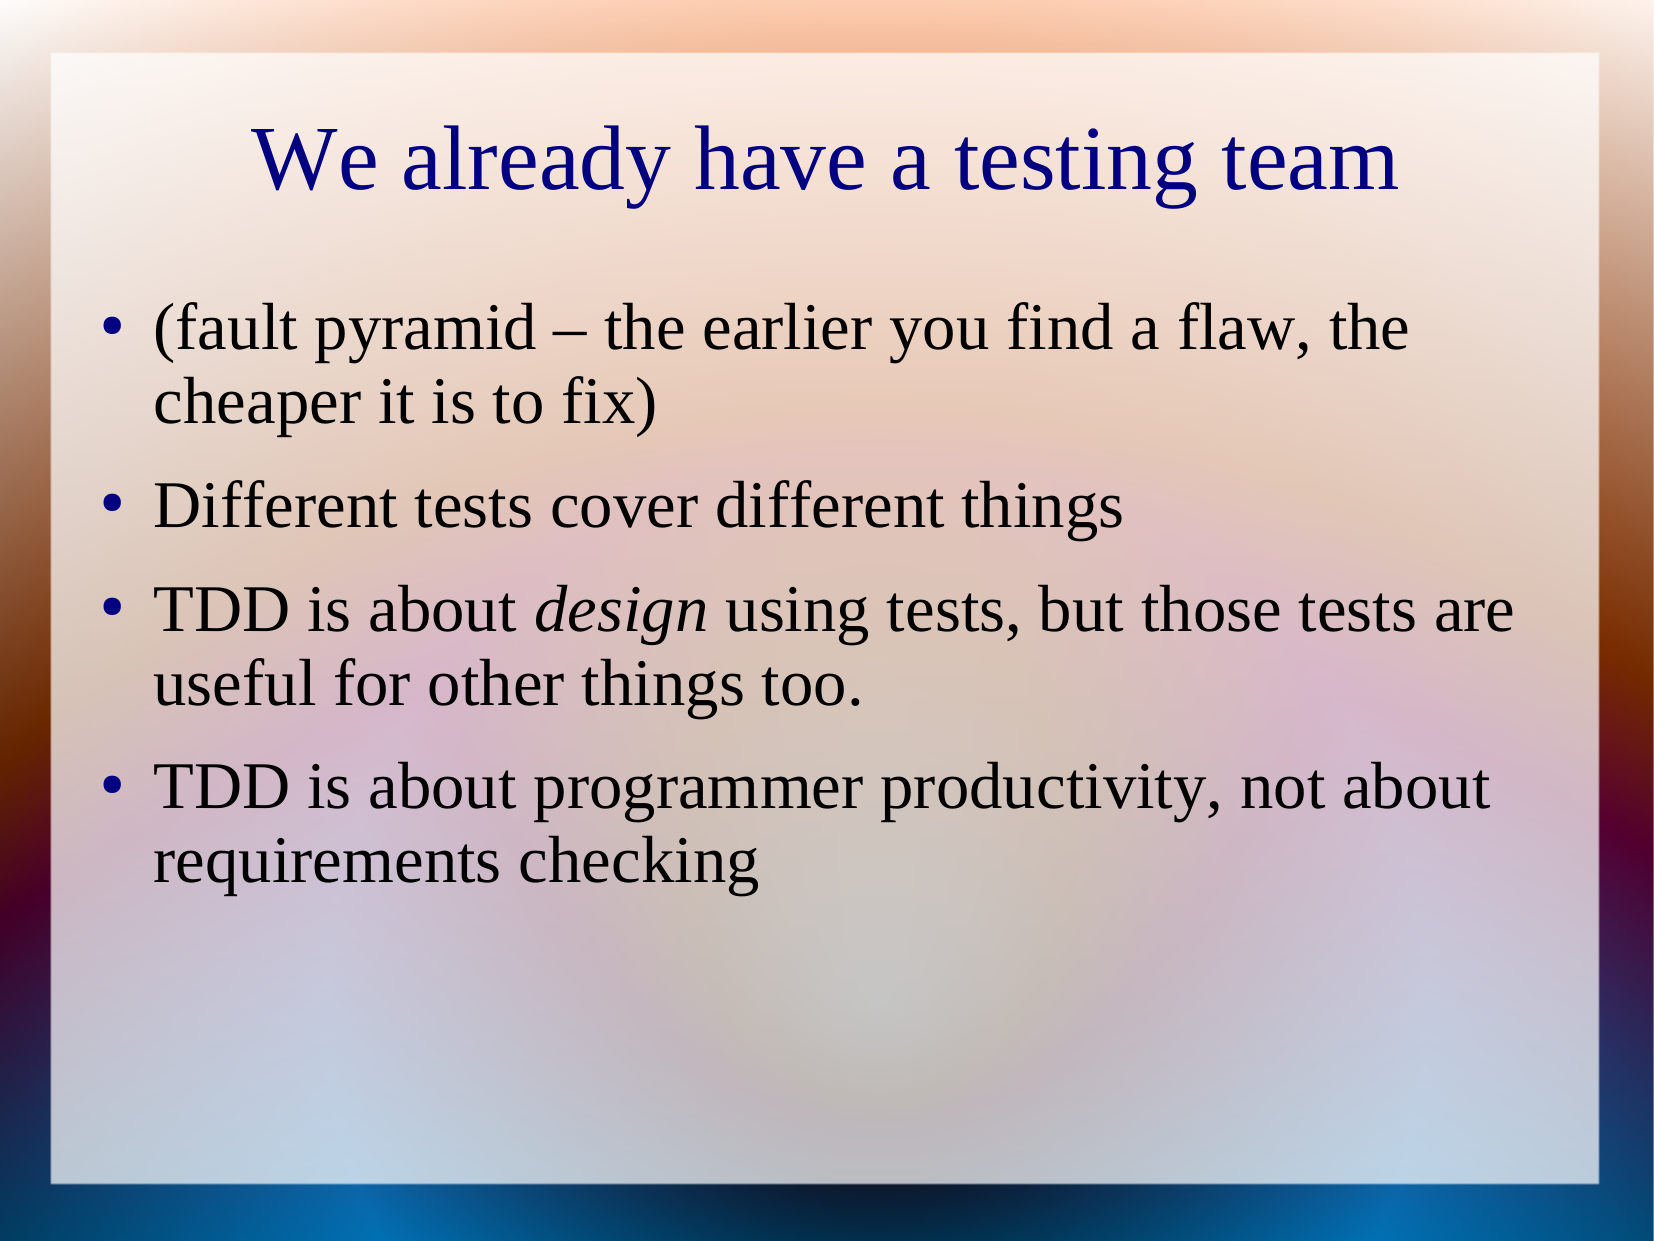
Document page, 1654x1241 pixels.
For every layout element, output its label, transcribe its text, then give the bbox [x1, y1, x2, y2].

list (fault pyramid – the earlier you find a flaw, the cheaper it is to fix) Different tests cover different things TDD is about design using tests, but those tests are useful for other things too. TDD is about programmer productivity, not about requirements checking [82, 290, 1571, 1019]
title We already have a testing team [82, 62, 1571, 256]
picture [0, 0, 1654, 1241]
